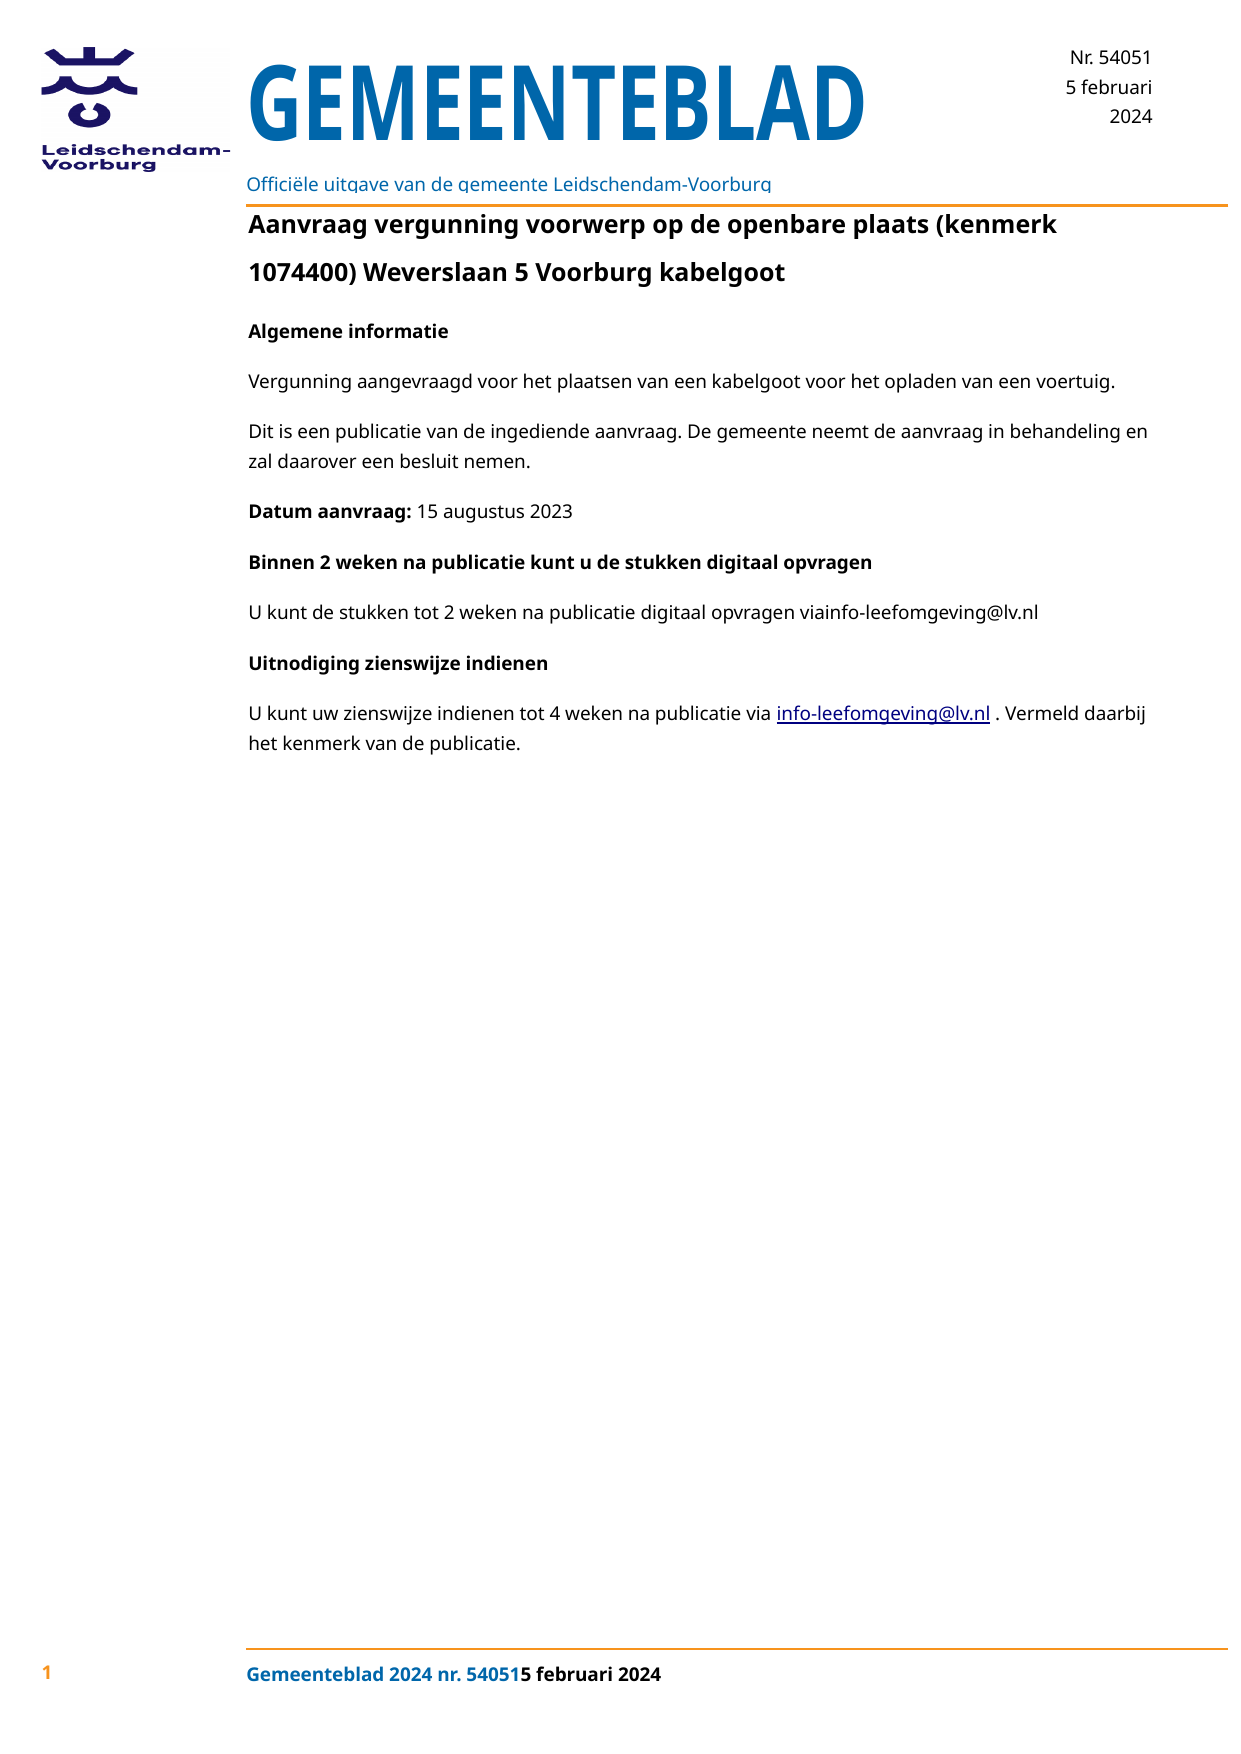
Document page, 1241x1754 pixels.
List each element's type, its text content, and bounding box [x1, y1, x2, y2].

text Algemene informatie [248, 318, 1152, 344]
text U kunt uw zienswijze indienen tot 4 weken na publicatie via info-leefomgeving@lv.nl . Vermeld daarbij het kenmerk van de publicatie. [248, 700, 1152, 756]
text Vergunning aangevraagd voor het plaatsen van een kabelgoot voor het opladen van een voertuig. [248, 368, 1152, 394]
picture [41, 47, 231, 172]
text Uitnodiging zienswijze indienen [248, 650, 1152, 676]
text Binnen 2 weken na publicatie kunt u de stukken digitaal opvragen [248, 549, 1152, 575]
text U kunt de stukken tot 2 weken na publicatie digitaal opvragen viainfo-leefomgeving@lv.nl [248, 599, 1152, 625]
text Datum aanvraag: 15 augustus 2023 [248, 499, 1152, 524]
text Aanvraag vergunning voorwerp op de openbare plaats (kenmerk 1074400) Weverslaan 5 Voorburg kabelgoot [248, 207, 1152, 288]
text Dit is een publicatie van de ingediende aanvraag. De gemeente neemt de aanvraag in behandeling en zal daarover een besluit nemen. [248, 419, 1152, 474]
